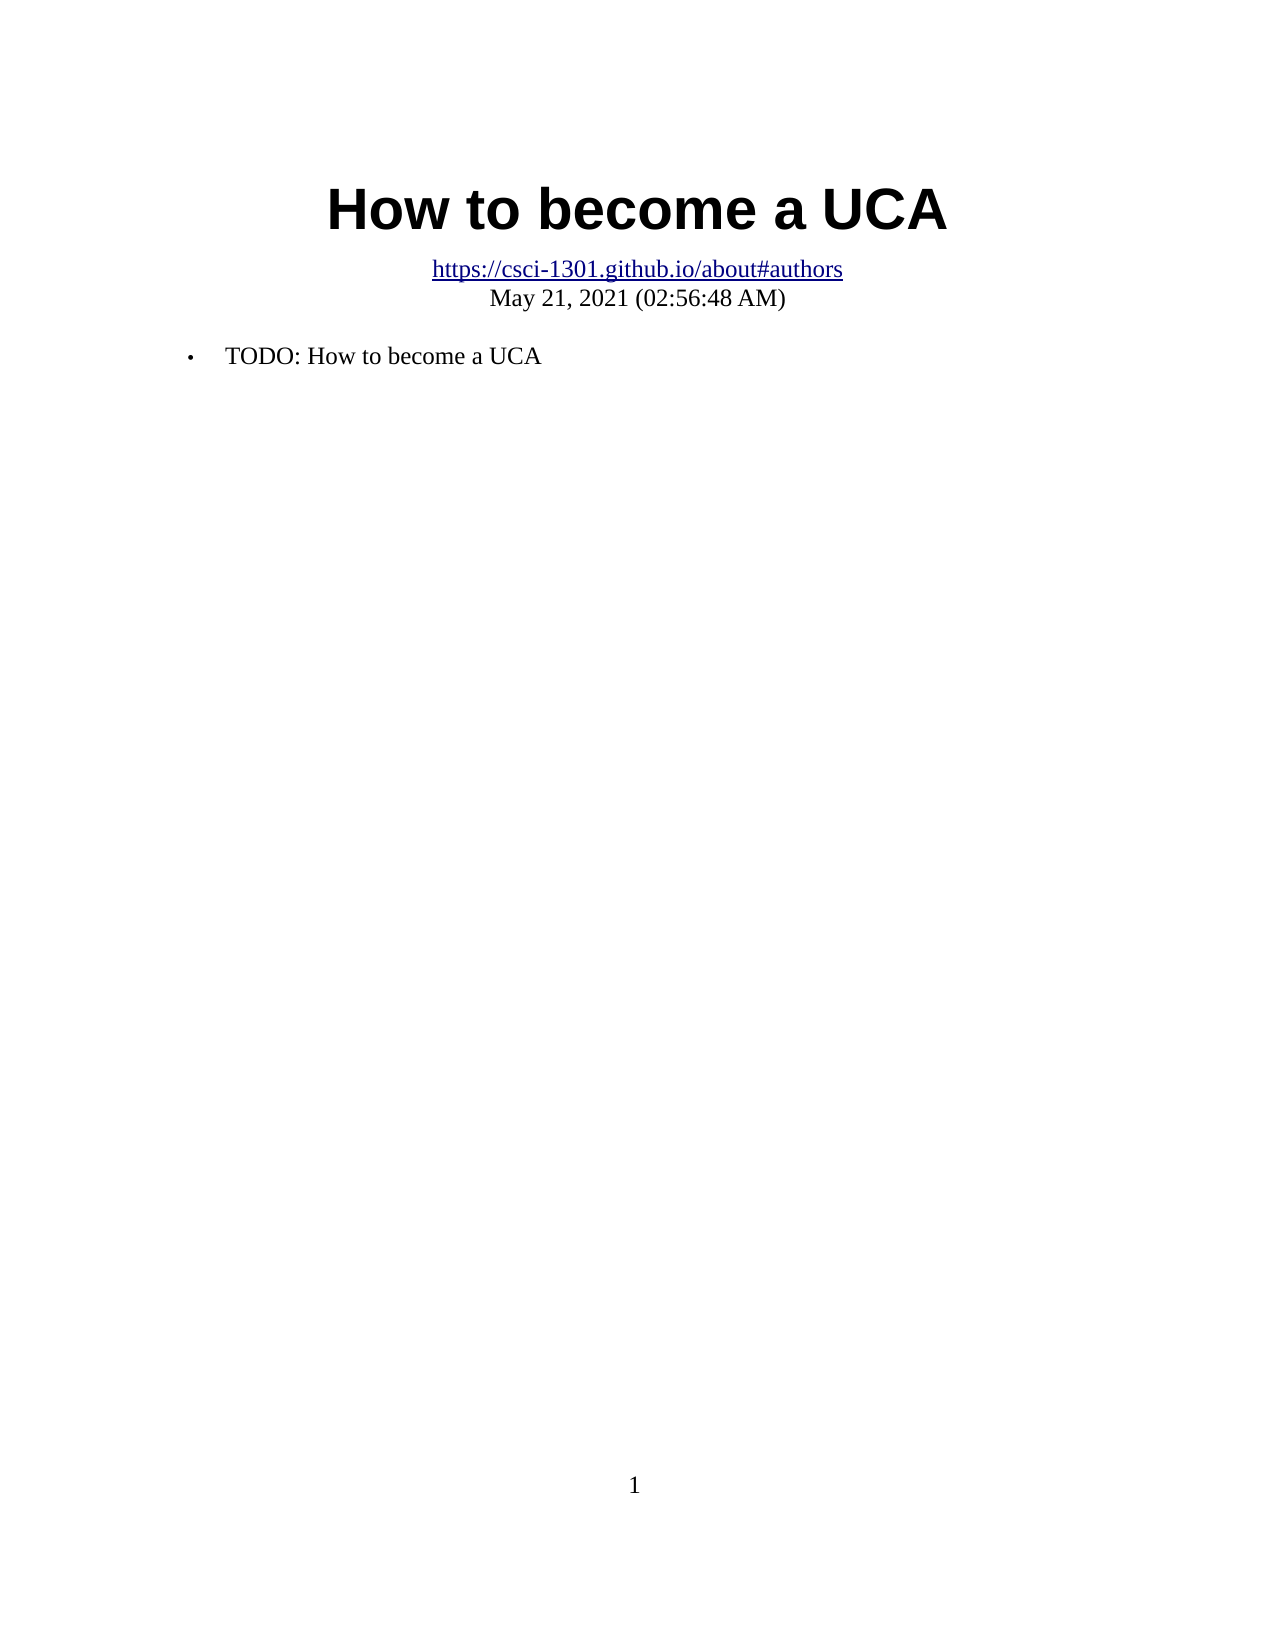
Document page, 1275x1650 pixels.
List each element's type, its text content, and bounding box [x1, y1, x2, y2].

title How to become a UCA [150, 175, 1125, 242]
text May 21, 2021 (02:56:48 AM) [150, 283, 1125, 312]
text https://csci-1301.github.io/about#authors [150, 254, 1125, 283]
list TODO: How to become a UCA [187, 341, 1125, 369]
